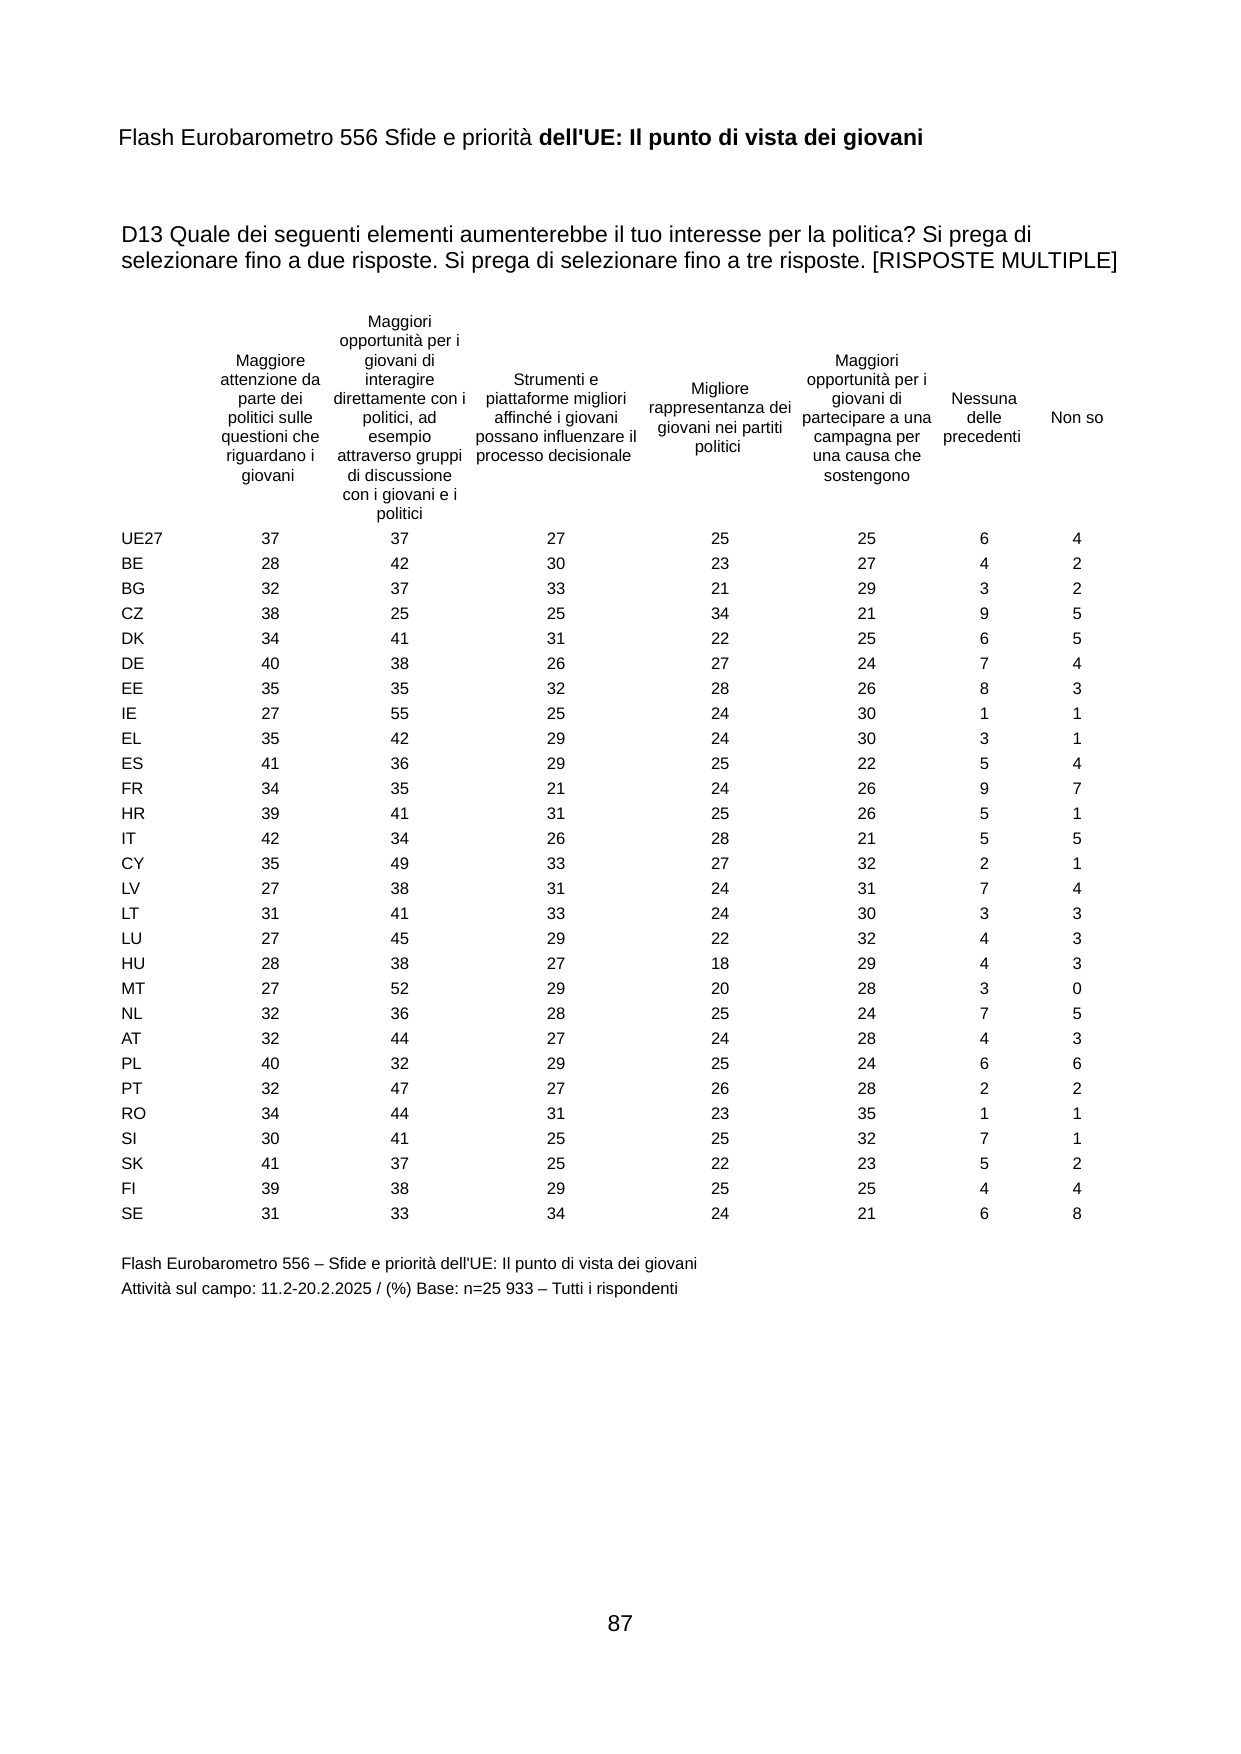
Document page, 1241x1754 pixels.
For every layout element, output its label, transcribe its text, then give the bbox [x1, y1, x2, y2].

table_cell 25 [643, 1126, 797, 1151]
table_cell 21 [643, 576, 797, 601]
table_cell 30 [210, 1126, 330, 1151]
table_cell 32 [797, 926, 936, 951]
table_cell Maggiore attenzione da parte dei politici sulle questioni che riguardano i giovani [210, 309, 330, 526]
table_cell 34 [210, 626, 330, 651]
table_cell 27 [210, 976, 330, 1001]
table_cell 47 [330, 1076, 469, 1101]
table_cell 25 [469, 701, 643, 726]
table_cell 40 [210, 651, 330, 676]
table_cell 27 [469, 951, 643, 976]
table_cell 4 [936, 1026, 1032, 1051]
table_cell 2 [1032, 576, 1122, 601]
table_cell [1032, 1226, 1122, 1251]
table_cell 29 [469, 1051, 643, 1076]
table_cell 3 [1032, 1026, 1122, 1051]
table_cell Non so [1032, 309, 1122, 526]
table_cell 24 [643, 776, 797, 801]
table_cell 24 [797, 651, 936, 676]
table_cell 2 [1032, 1076, 1122, 1101]
table_cell 5 [936, 826, 1032, 851]
table_cell 1 [1032, 1126, 1122, 1151]
table_cell 38 [210, 601, 330, 626]
table_cell 23 [643, 551, 797, 576]
table_cell 28 [797, 976, 936, 1001]
table_cell 4 [936, 926, 1032, 951]
table_cell 24 [797, 1051, 936, 1076]
table_cell 41 [210, 1151, 330, 1176]
table_cell UE27 [118, 526, 210, 551]
table_cell 25 [643, 801, 797, 826]
table_cell 29 [797, 951, 936, 976]
table_cell 28 [643, 826, 797, 851]
table_cell Migliore rappresentanza dei giovani nei partiti politici [643, 309, 797, 526]
table_cell 25 [797, 1176, 936, 1201]
table_cell 33 [469, 851, 643, 876]
table_cell 37 [330, 526, 469, 551]
table_cell HR [118, 801, 210, 826]
table_cell 39 [210, 1176, 330, 1201]
table_cell 39 [210, 801, 330, 826]
table_cell 3 [1032, 926, 1122, 951]
table_cell LU [118, 926, 210, 951]
table_cell LT [118, 901, 210, 926]
table_cell 27 [210, 876, 330, 901]
table_cell 25 [797, 626, 936, 651]
table_cell 1 [1032, 1101, 1122, 1126]
table_cell 34 [330, 826, 469, 851]
table_cell 5 [1032, 626, 1122, 651]
table_cell MT [118, 976, 210, 1001]
table_cell [330, 1226, 469, 1251]
table_cell 25 [643, 526, 797, 551]
table_cell 1 [936, 1101, 1032, 1126]
table_cell 33 [469, 901, 643, 926]
table_cell 24 [643, 901, 797, 926]
table_cell 0 [1032, 976, 1122, 1001]
table_cell 1 [1032, 701, 1122, 726]
table_cell 38 [330, 876, 469, 901]
table_cell 26 [797, 776, 936, 801]
table_cell [118, 277, 210, 309]
table_cell 21 [797, 826, 936, 851]
table_cell 35 [330, 676, 469, 701]
table_cell 2 [936, 851, 1032, 876]
table_cell 42 [330, 551, 469, 576]
table_cell 8 [936, 676, 1032, 701]
table_cell 29 [469, 1176, 643, 1201]
table_cell BG [118, 576, 210, 601]
table_cell 37 [210, 526, 330, 551]
table_cell 6 [936, 1201, 1032, 1226]
table_cell 5 [936, 801, 1032, 826]
table_cell 26 [643, 1076, 797, 1101]
table_cell 3 [1032, 951, 1122, 976]
table_cell 7 [1032, 776, 1122, 801]
table_cell SK [118, 1151, 210, 1176]
table_cell SE [118, 1201, 210, 1226]
table_cell 32 [797, 1126, 936, 1151]
table_cell 22 [797, 751, 936, 776]
table_cell 35 [797, 1101, 936, 1126]
table_cell [469, 1226, 643, 1251]
table_cell [643, 277, 797, 309]
table_cell 26 [469, 651, 643, 676]
table_cell 36 [330, 1001, 469, 1026]
table_cell 28 [210, 951, 330, 976]
table_cell 28 [797, 1076, 936, 1101]
table_cell 31 [469, 626, 643, 651]
table_cell 2 [936, 1076, 1032, 1101]
table_cell 31 [469, 1101, 643, 1126]
table_cell 31 [210, 1201, 330, 1226]
table_cell [330, 277, 469, 309]
table_cell 2 [1032, 1151, 1122, 1176]
table_cell 3 [936, 576, 1032, 601]
table_cell 34 [210, 1101, 330, 1126]
table_cell Flash Eurobarometro 556 – Sfide e priorità dell'UE: Il punto di vista dei giovani [118, 1251, 1122, 1276]
table_cell BE [118, 551, 210, 576]
table_cell 38 [330, 1176, 469, 1201]
table_cell 4 [1032, 751, 1122, 776]
table_cell 22 [643, 926, 797, 951]
table_cell 9 [936, 776, 1032, 801]
table_cell 1 [1032, 801, 1122, 826]
table_cell 34 [643, 601, 797, 626]
table_cell [210, 1226, 330, 1251]
table_cell 27 [210, 926, 330, 951]
table_cell EL [118, 726, 210, 751]
table_cell 23 [643, 1101, 797, 1126]
table_cell 6 [1032, 1051, 1122, 1076]
table_cell DE [118, 651, 210, 676]
table_cell 32 [210, 1026, 330, 1051]
table_cell [469, 277, 643, 309]
table_cell 24 [797, 1001, 936, 1026]
table_cell 24 [643, 876, 797, 901]
table_cell 27 [469, 526, 643, 551]
table_cell Maggiori opportunità per i giovani di partecipare a una campagna per una causa che sostengono [797, 309, 936, 526]
table_cell [797, 1226, 936, 1251]
table_cell AT [118, 1026, 210, 1051]
table_cell 7 [936, 876, 1032, 901]
table_cell 29 [469, 926, 643, 951]
table_cell 31 [469, 801, 643, 826]
table_cell 26 [469, 826, 643, 851]
table_cell HU [118, 951, 210, 976]
table_cell 24 [643, 726, 797, 751]
table_cell CZ [118, 601, 210, 626]
table_cell 6 [936, 1051, 1032, 1076]
table_cell 30 [797, 901, 936, 926]
table_cell 4 [936, 1176, 1032, 1201]
table_cell 1 [1032, 851, 1122, 876]
table_cell IT [118, 826, 210, 851]
table_cell IE [118, 701, 210, 726]
table_cell 45 [330, 926, 469, 951]
table_cell [797, 277, 936, 309]
table_cell [936, 1226, 1032, 1251]
table_cell LV [118, 876, 210, 901]
table_cell 29 [797, 576, 936, 601]
table_cell 37 [330, 576, 469, 601]
table_cell 33 [469, 576, 643, 601]
table_cell 41 [330, 801, 469, 826]
table_cell 25 [643, 1051, 797, 1076]
table_cell [643, 1226, 797, 1251]
table_cell Nessuna delle precedenti [936, 309, 1032, 526]
table_cell 7 [936, 1001, 1032, 1026]
table_cell 27 [797, 551, 936, 576]
table_cell 5 [1032, 826, 1122, 851]
table_cell 31 [210, 901, 330, 926]
table_cell Strumenti e piattaforme migliori affinché i giovani possano influenzare il processo decisionale [469, 309, 643, 526]
table_cell 32 [210, 1076, 330, 1101]
table_cell 21 [797, 601, 936, 626]
table_cell 5 [936, 751, 1032, 776]
table_cell [118, 309, 210, 526]
table_cell 2 [1032, 551, 1122, 576]
table_cell 27 [469, 1026, 643, 1051]
table_cell CY [118, 851, 210, 876]
table_cell 35 [210, 726, 330, 751]
table_cell 24 [643, 1201, 797, 1226]
table_cell 6 [936, 526, 1032, 551]
table_cell 21 [469, 776, 643, 801]
table_cell 34 [469, 1201, 643, 1226]
table_cell 24 [643, 701, 797, 726]
table_cell RO [118, 1101, 210, 1126]
table_cell 28 [797, 1026, 936, 1051]
table_cell 40 [210, 1051, 330, 1076]
table_cell 27 [643, 651, 797, 676]
table_cell 35 [210, 851, 330, 876]
table_cell [1032, 277, 1122, 309]
table_cell 27 [469, 1076, 643, 1101]
table_cell 52 [330, 976, 469, 1001]
table_cell 42 [330, 726, 469, 751]
table_cell 44 [330, 1026, 469, 1051]
table_cell 27 [643, 851, 797, 876]
table_cell 26 [797, 676, 936, 701]
table_cell 25 [330, 601, 469, 626]
table_cell 38 [330, 951, 469, 976]
table_cell 30 [469, 551, 643, 576]
table_cell 29 [469, 726, 643, 751]
table_cell [210, 277, 330, 309]
table_cell 36 [330, 751, 469, 776]
table_cell 4 [1032, 526, 1122, 551]
table_cell 22 [643, 1151, 797, 1176]
table_cell 18 [643, 951, 797, 976]
table_cell PT [118, 1076, 210, 1101]
table_cell 49 [330, 851, 469, 876]
table_cell 4 [1032, 651, 1122, 676]
table_cell 25 [643, 1001, 797, 1026]
table_cell 21 [797, 1201, 936, 1226]
table_cell 23 [797, 1151, 936, 1176]
table_cell 25 [469, 601, 643, 626]
table_cell 5 [936, 1151, 1032, 1176]
table_cell NL [118, 1001, 210, 1026]
table_cell 29 [469, 976, 643, 1001]
table_cell Maggiori opportunità per i giovani di interagire direttamente con i politici, ad esempio attraverso gruppi di discussione con i giovani e i politici [330, 309, 469, 526]
table_cell 35 [210, 676, 330, 701]
table_cell DK [118, 626, 210, 651]
table_cell 25 [469, 1126, 643, 1151]
table_cell Attività sul campo: 11.2-20.2.2025 / (%) Base: n=25 933 – Tutti i rispondenti [118, 1276, 1122, 1301]
table_cell 29 [469, 751, 643, 776]
table_cell 44 [330, 1101, 469, 1126]
table_cell 1 [1032, 726, 1122, 751]
table_cell 31 [469, 876, 643, 901]
table_cell 3 [1032, 676, 1122, 701]
table_cell 25 [643, 751, 797, 776]
table_cell 28 [210, 551, 330, 576]
table_cell 32 [210, 576, 330, 601]
table_cell 5 [1032, 1001, 1122, 1026]
table_cell 38 [330, 651, 469, 676]
table_cell FR [118, 776, 210, 801]
table_cell 7 [936, 651, 1032, 676]
table_cell 6 [936, 626, 1032, 651]
table_cell 55 [330, 701, 469, 726]
table_cell 28 [643, 676, 797, 701]
table_cell 25 [797, 526, 936, 551]
table_cell 9 [936, 601, 1032, 626]
table_cell 3 [936, 901, 1032, 926]
table_cell 8 [1032, 1201, 1122, 1226]
table_cell [118, 1226, 210, 1251]
table_cell 3 [936, 726, 1032, 751]
table_cell 4 [936, 551, 1032, 576]
table_cell 37 [330, 1151, 469, 1176]
table_cell 41 [330, 626, 469, 651]
table_cell 30 [797, 726, 936, 751]
table_cell 4 [1032, 1176, 1122, 1201]
table_cell ES [118, 751, 210, 776]
table_cell 4 [1032, 876, 1122, 901]
table_cell 32 [797, 851, 936, 876]
table_cell 32 [210, 1001, 330, 1026]
table_cell 41 [210, 751, 330, 776]
table_cell PL [118, 1051, 210, 1076]
table_header D13 Quale dei seguenti elementi aumenterebbe il tuo interesse per la politica? Si prega di selezionare fino a due risposte. Si prega di selezionare fino a tre risposte. [RISPOSTE MULTIPLE] [118, 218, 1122, 277]
table_cell 3 [936, 976, 1032, 1001]
table_cell SI [118, 1126, 210, 1151]
table_cell 35 [330, 776, 469, 801]
table_cell EE [118, 676, 210, 701]
table_cell 3 [1032, 901, 1122, 926]
table_cell 24 [643, 1026, 797, 1051]
table_cell 32 [469, 676, 643, 701]
table_cell 25 [469, 1151, 643, 1176]
table_cell 33 [330, 1201, 469, 1226]
table_cell 28 [469, 1001, 643, 1026]
table_cell 30 [797, 701, 936, 726]
table_cell [936, 277, 1032, 309]
table_cell 20 [643, 976, 797, 1001]
table_cell 5 [1032, 601, 1122, 626]
table_cell 7 [936, 1126, 1032, 1151]
table_cell 26 [797, 801, 936, 826]
table_cell 42 [210, 826, 330, 851]
table_cell 32 [330, 1051, 469, 1076]
table_cell 31 [797, 876, 936, 901]
table_cell 25 [643, 1176, 797, 1201]
table_cell 41 [330, 901, 469, 926]
table_cell 27 [210, 701, 330, 726]
table_cell 22 [643, 626, 797, 651]
table_cell FI [118, 1176, 210, 1201]
table_cell 1 [936, 701, 1032, 726]
table_cell 41 [330, 1126, 469, 1151]
table_cell 34 [210, 776, 330, 801]
table_cell 4 [936, 951, 1032, 976]
